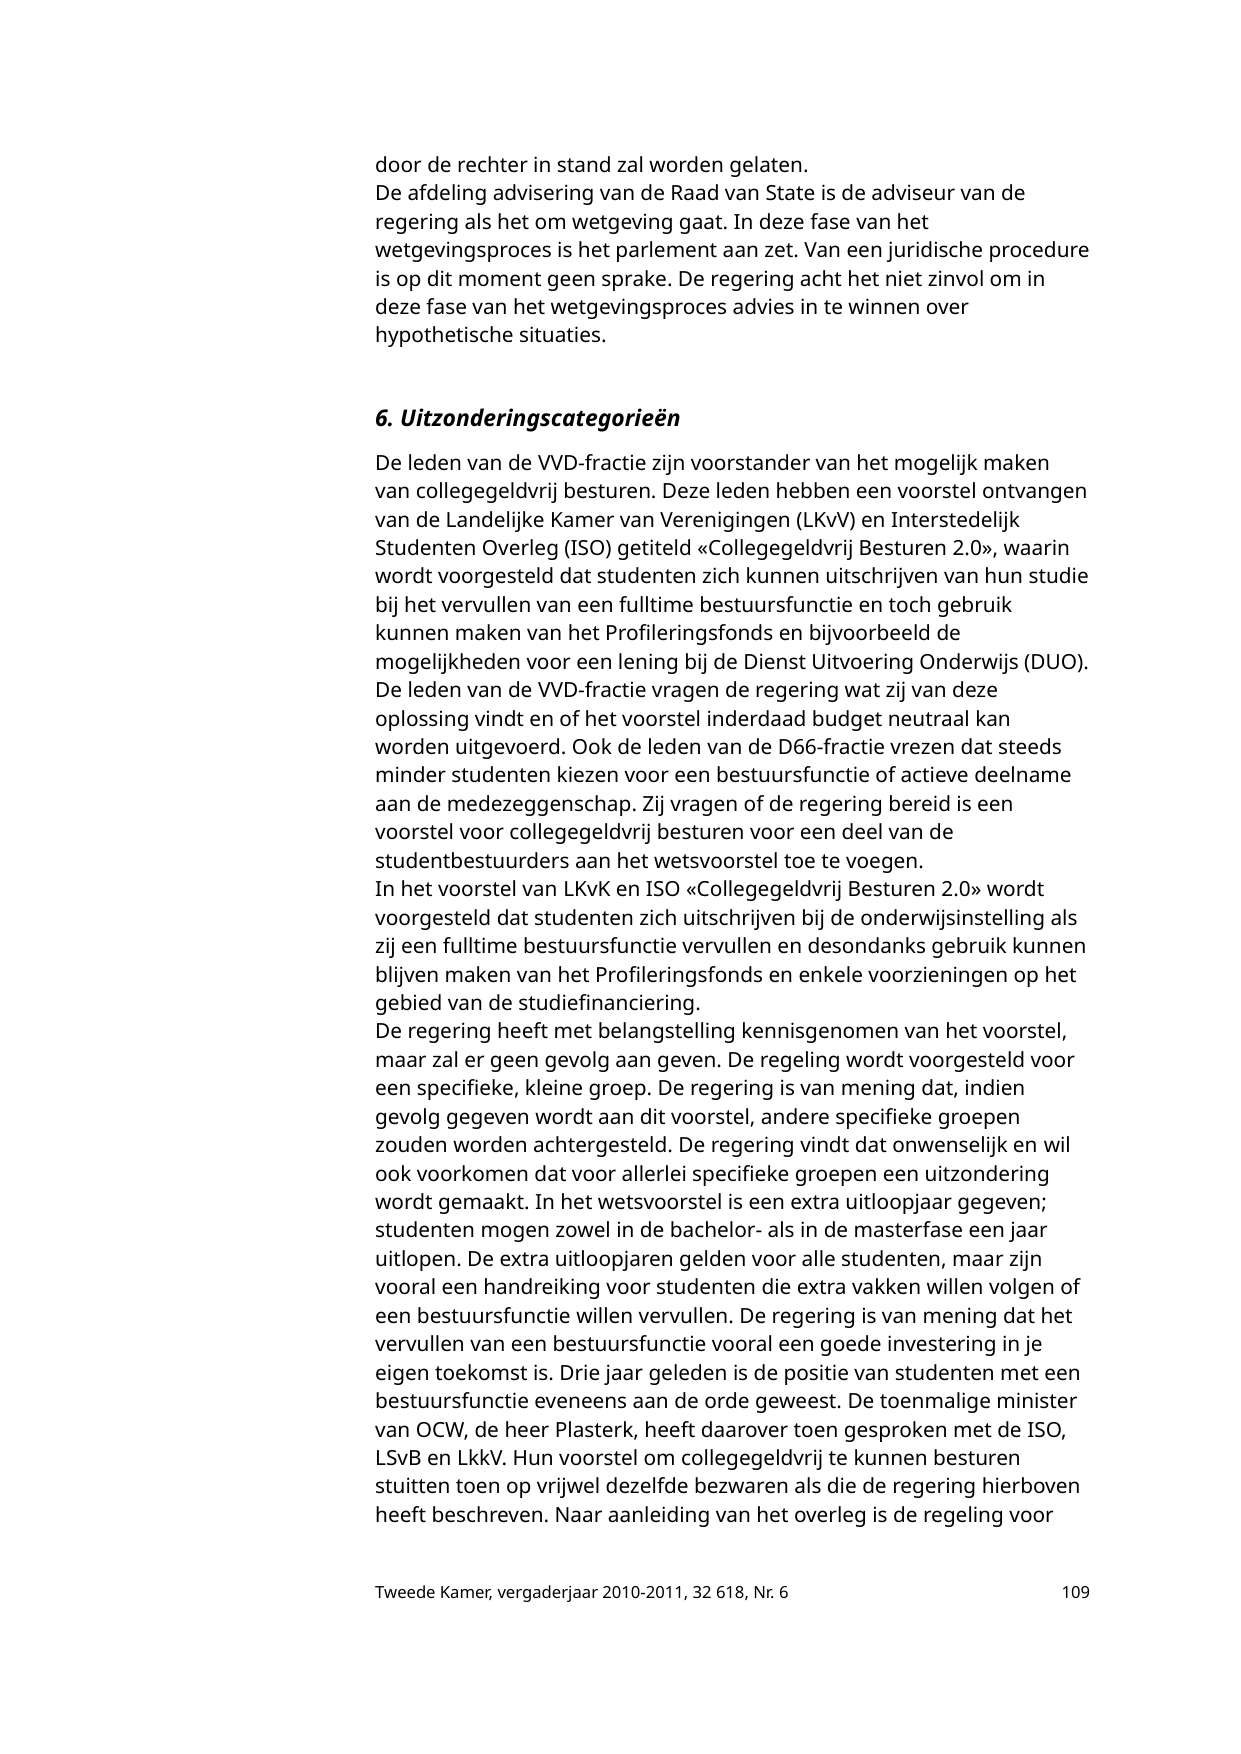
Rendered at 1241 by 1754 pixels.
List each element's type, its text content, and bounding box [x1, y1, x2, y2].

text De regering heeft met belangstelling kennisgenomen van het voorstel, maar zal er geen gevolg aan geven. De regeling wordt voorgesteld voor een specifieke, kleine groep. De regering is van mening dat, indien gevolg gegeven wordt aan dit voorstel, andere specifieke groepen zouden worden achtergesteld. De regering vindt dat onwenselijk en wil ook voorkomen dat voor allerlei specifieke groepen een uitzondering wordt gemaakt. In het wetsvoorstel is een extra uitloopjaar gegeven; studenten mogen zowel in de bachelor- als in de masterfase een jaar uitlopen. De extra uitloopjaren gelden voor alle studenten, maar zijn vooral een handreiking voor studenten die extra vakken willen volgen of een bestuursfunctie willen vervullen. De regering is van mening dat het vervullen van een bestuursfunctie vooral een goede investering in je eigen toekomst is. Drie jaar geleden is de positie van studenten met een bestuursfunctie eveneens aan de orde geweest. De toenmalige minister van OCW, de heer Plasterk, heeft daarover toen gesproken met de ISO, LSvB en LkkV. Hun voorstel om collegegeldvrij te kunnen besturen stuitten toen op vrijwel dezelfde bezwaren als die de regering hierboven heeft beschreven. Naar aanleiding van het overleg is de regeling voor [375, 1017, 1090, 1528]
text door de rechter in stand zal worden gelaten. [375, 150, 1090, 178]
text De leden van de VVD-fractie zijn voorstander van het mogelijk maken van collegegeldvrij besturen. Deze leden hebben een voorstel ontvangen van de Landelijke Kamer van Verenigingen (LKvV) en Interstedelijk Studenten Overleg (ISO) getiteld «Collegegeldvrij Besturen 2.0», waarin wordt voorgesteld dat studenten zich kunnen uitschrijven van hun studie bij het vervullen van een fulltime bestuursfunctie en toch gebruik kunnen maken van het Profileringsfonds en bijvoorbeeld de mogelijkheden voor een lening bij de Dienst Uitvoering Onderwijs (DUO). De leden van de VVD-fractie vragen de regering wat zij van deze oplossing vindt en of het voorstel inderdaad budget neutraal kan worden uitgevoerd. Ook de leden van de D66-fractie vrezen dat steeds minder studenten kiezen voor een bestuursfunctie of actieve deelname aan de medezeggenschap. Zij vragen of de regering bereid is een voorstel voor collegegeldvrij besturen voor een deel van de studentbestuurders aan het wetsvoorstel toe te voegen. [375, 448, 1090, 874]
subtitle 6. Uitzonderingscategorieën [375, 402, 1090, 433]
text In het voorstel van LKvK en ISO «Collegegeldvrij Besturen 2.0» wordt voorgesteld dat studenten zich uitschrijven bij de onderwijsinstelling als zij een fulltime bestuursfunctie vervullen en desondanks gebruik kunnen blijven maken van het Profileringsfonds en enkele voorzieningen op het gebied van de studiefinanciering. [375, 874, 1090, 1017]
text De afdeling advisering van de Raad van State is de adviseur van de regering als het om wetgeving gaat. In deze fase van het wetgevingsproces is het parlement aan zet. Van een juridische procedure is op dit moment geen sprake. De regering acht het niet zinvol om in deze fase van het wetgevingsproces advies in te winnen over hypothetische situaties. [375, 178, 1090, 349]
